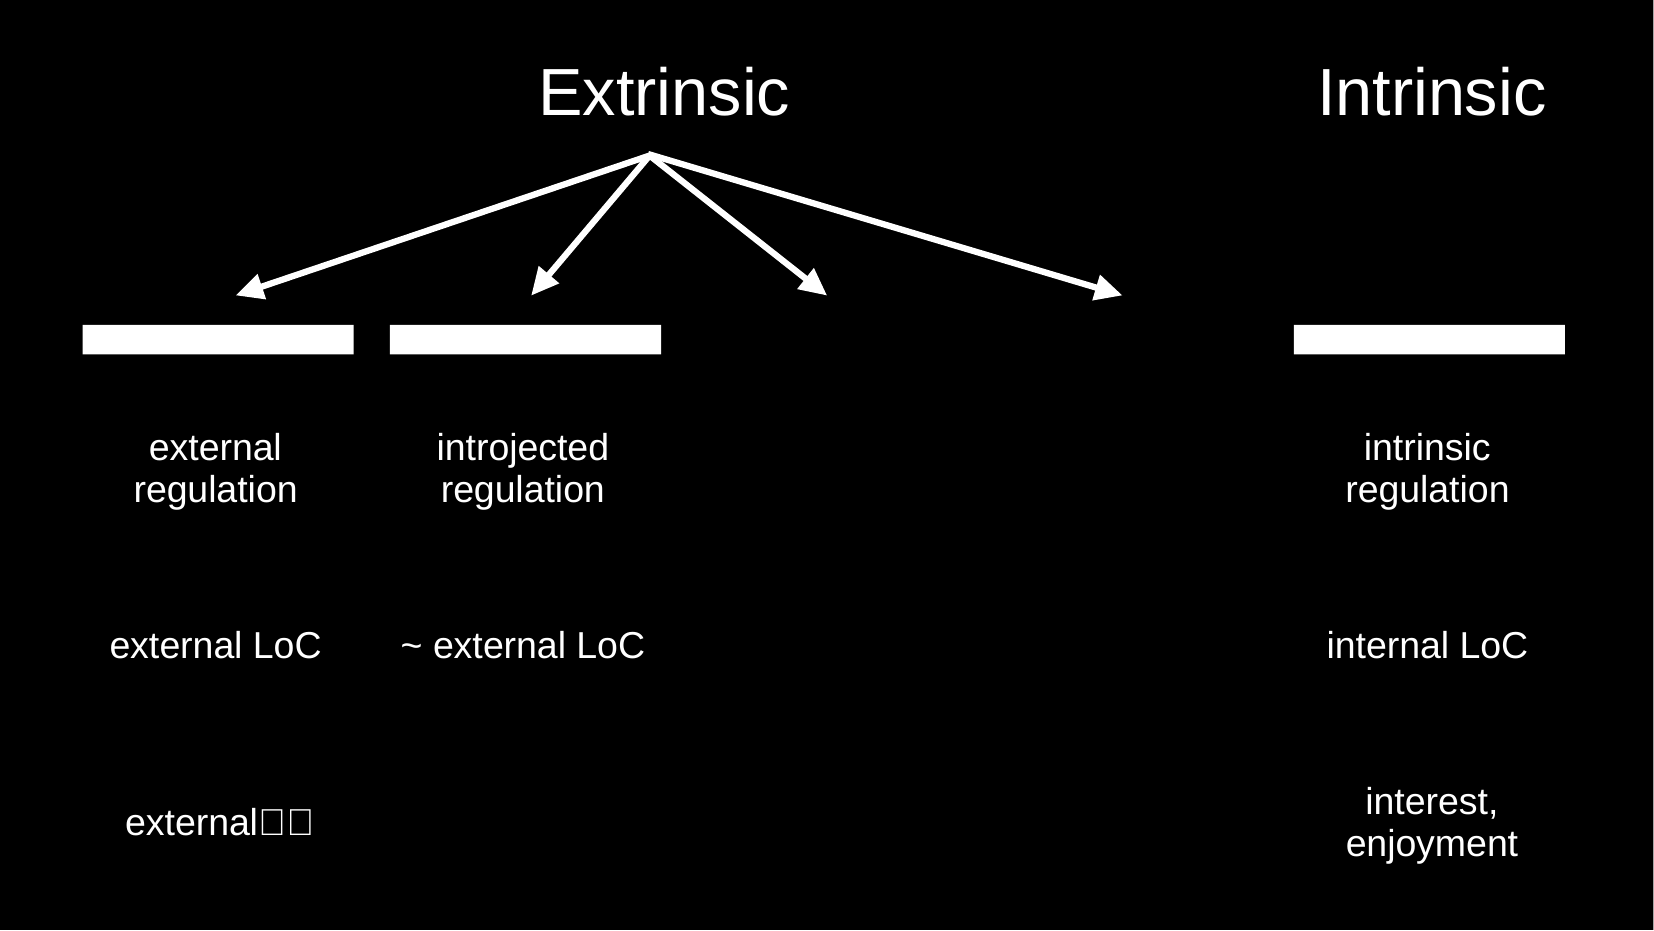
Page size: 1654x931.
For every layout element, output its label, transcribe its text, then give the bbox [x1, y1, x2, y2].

list introjected regulation [390, 405, 656, 532]
list external🥕🏒 [87, 759, 353, 886]
text_box [82, 324, 354, 355]
text_box [389, 324, 662, 355]
list intrinsic regulation [1294, 405, 1561, 532]
list ~ external LoC [390, 582, 656, 709]
list internal LoC [1294, 582, 1561, 709]
list interest, enjoyment [1299, 759, 1565, 886]
list external LoC [82, 582, 349, 709]
list Extrinsic [531, 29, 798, 156]
text_box [1293, 324, 1565, 355]
list Intrinsic [1299, 29, 1565, 156]
list external regulation [82, 405, 349, 532]
